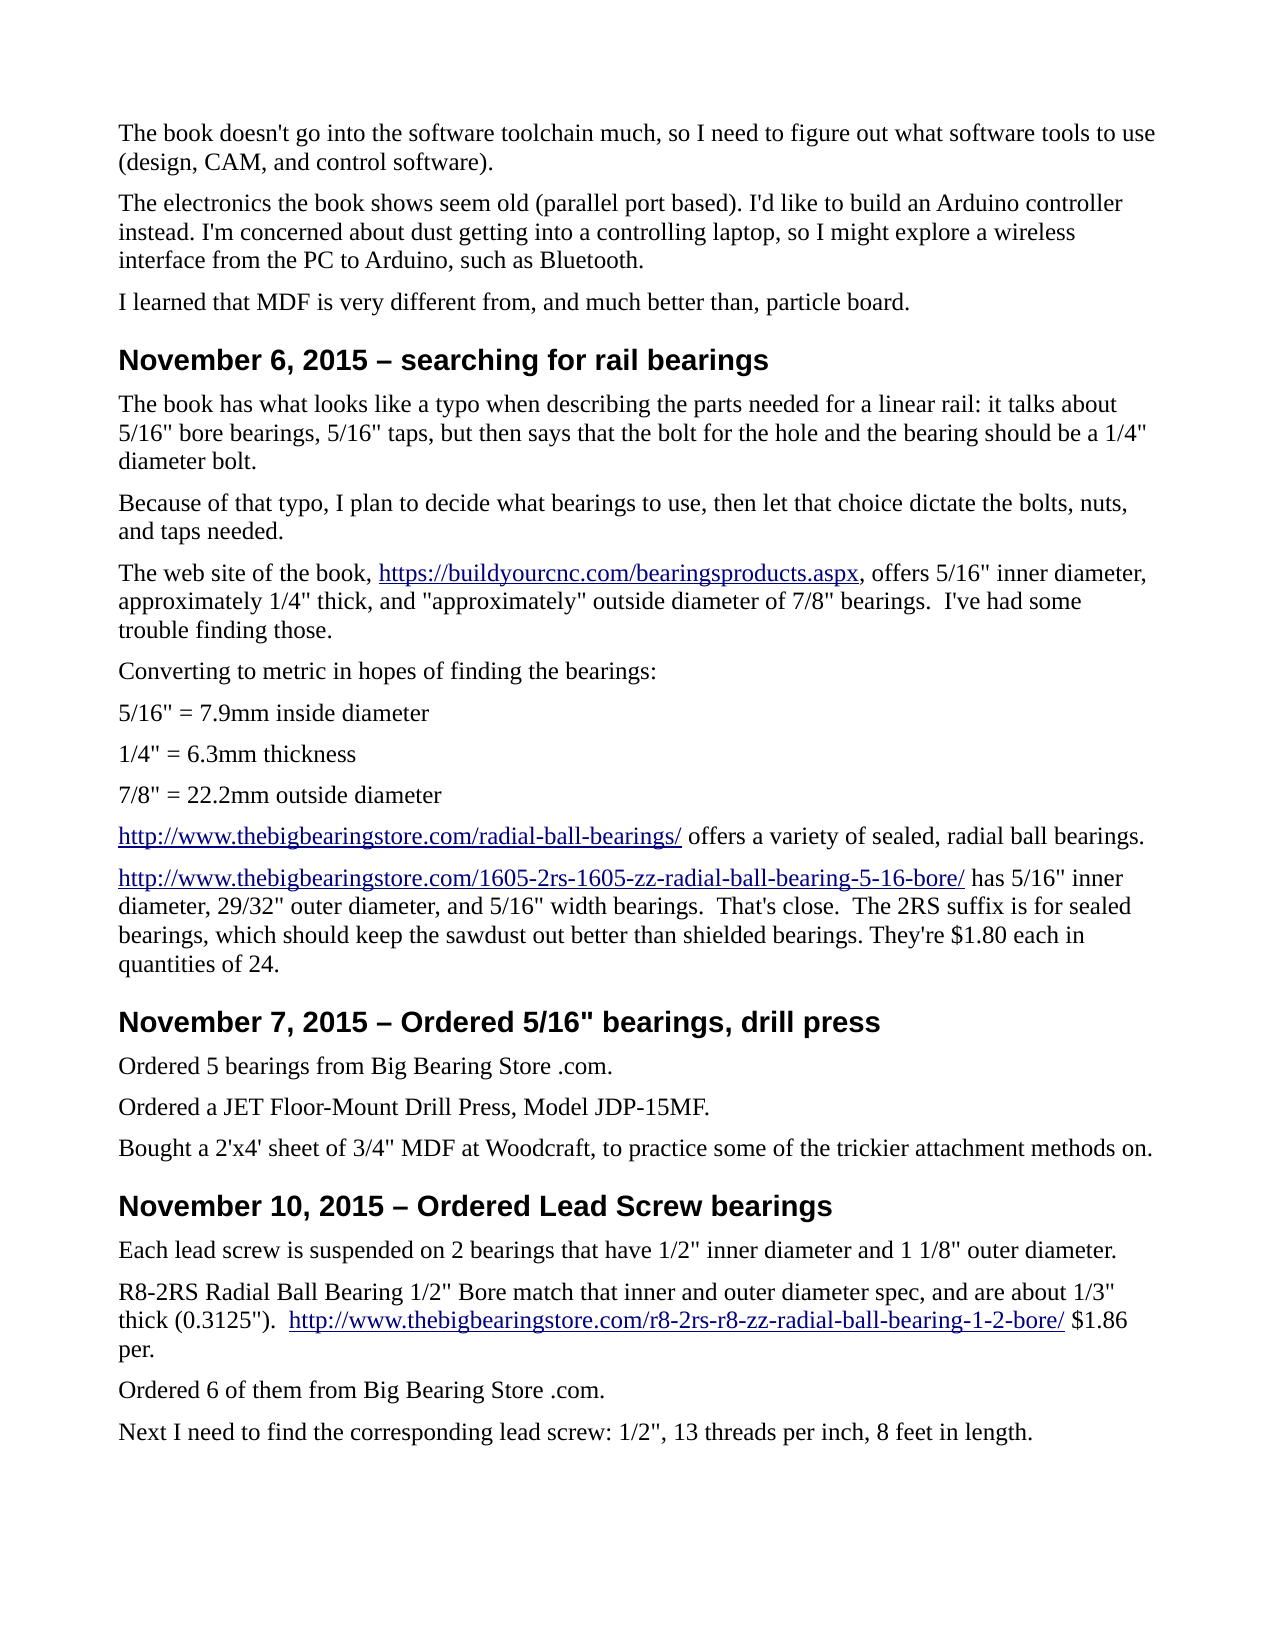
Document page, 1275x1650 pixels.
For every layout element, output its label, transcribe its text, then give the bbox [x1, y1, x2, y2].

text Bought a 2'x4' sheet of 3/4" MDF at Woodcraft, to practice some of the trickier attachment methods on. [118, 1133, 1157, 1162]
text Converting to metric in hopes of finding the bearings: [118, 656, 1157, 685]
text http://www.thebigbearingstore.com/1605-2rs-1605-zz-radial-ball-bearing-5-16-bore/ has 5/16" inner diameter, 29/32" outer diameter, and 5/16" width bearings. That's close. The 2RS suffix is for sealed bearings, which should keep the sawdust out better than shielded bearings. They're $1.80 each in quantities of 24. [118, 863, 1157, 978]
text Ordered 6 of them from Big Bearing Store .com. [118, 1376, 1157, 1404]
text 5/16" = 7.9mm inside diameter [118, 698, 1157, 726]
text Each lead screw is suspended on 2 bearings that have 1/2" inner diameter and 1 1/8" outer diameter. [118, 1236, 1157, 1264]
text 1/4" = 6.3mm thickness [118, 739, 1157, 768]
text http://www.thebigbearingstore.com/radial-ball-bearings/ offers a variety of sealed, radial ball bearings. [118, 821, 1157, 850]
text Because of that typo, I plan to decide what bearings to use, then let that choice dictate the bolts, nuts, and taps needed. [118, 488, 1157, 545]
text 7/8" = 22.2mm outside diameter [118, 780, 1157, 809]
text Ordered 5 bearings from Big Bearing Store .com. [118, 1051, 1157, 1080]
text The book doesn't go into the software toolchain much, so I need to figure out what software tools to use (design, CAM, and control software). [118, 118, 1157, 176]
text The web site of the book, https://buildyourcnc.com/bearingsproducts.aspx, offers 5/16" inner diameter, approximately 1/4" thick, and "approximately" outside diameter of 7/8" bearings. I've had some trouble finding those. [118, 558, 1157, 644]
text Ordered a JET Floor-Mount Drill Press, Model JDP-15MF. [118, 1092, 1157, 1121]
subtitle November 10, 2015 – Ordered Lead Screw bearings [118, 1189, 1157, 1223]
subtitle November 6, 2015 – searching for rail bearings [118, 343, 1157, 376]
text I learned that MDF is very different from, and much better than, particle board. [118, 287, 1157, 316]
text The electronics the book shows seem old (parallel port based). I'd like to build an Arduino controller instead. I'm concerned about dust getting into a controlling laptop, so I might explore a wireless interface from the PC to Arduino, such as Bluetooth. [118, 188, 1157, 274]
text R8-2RS Radial Ball Bearing 1/2" Bore match that inner and outer diameter spec, and are about 1/3" thick (0.3125"). http://www.thebigbearingstore.com/r8-2rs-r8-zz-radial-ball-bearing-1-2-bore/ $1.86 per. [118, 1277, 1157, 1363]
text The book has what looks like a typo when describing the parts needed for a linear rail: it talks about 5/16" bore bearings, 5/16" taps, but then says that the bolt for the hole and the bearing should be a 1/4" diameter bolt. [118, 389, 1157, 475]
subtitle November 7, 2015 – Ordered 5/16" bearings, drill press [118, 1005, 1157, 1038]
text Next I need to find the corresponding lead screw: 1/2", 13 threads per inch, 8 feet in length. [118, 1417, 1157, 1446]
